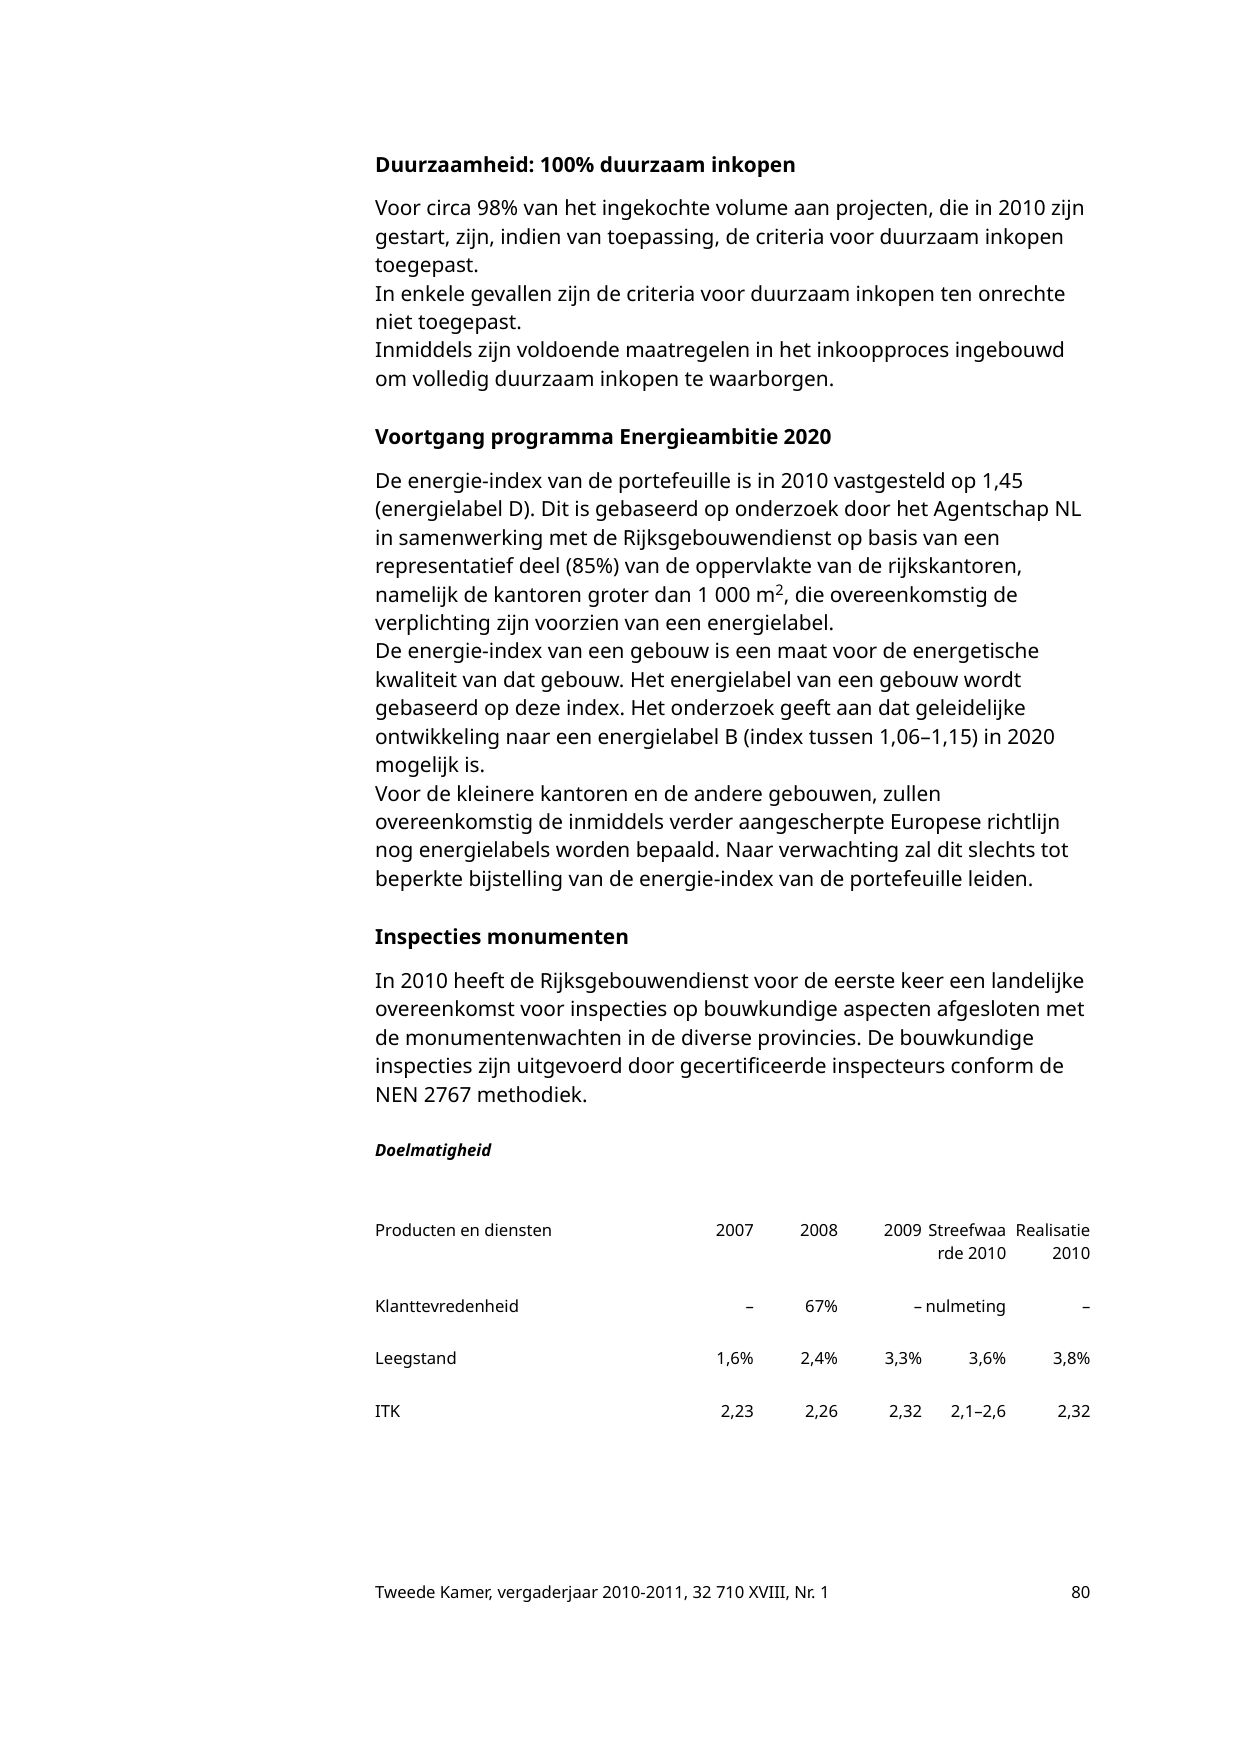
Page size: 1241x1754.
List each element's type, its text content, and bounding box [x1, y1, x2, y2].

text In 2010 heeft de Rijksgebouwendienst voor de eerste keer een landelijke overeenkomst voor inspecties op bouwkundige aspecten afgesloten met de monumentenwachten in de diverse provincies. De bouwkundige inspecties zijn uitgevoerd door gecertificeerde inspecteurs conform de NEN 2767 methodiek. [375, 966, 1090, 1108]
table_cell [838, 1452, 922, 1511]
table_header Streefwaarde 2010 [922, 1219, 1006, 1294]
text Inmiddels zijn voldoende maatregelen in het inkoopproces ingebouwd om volledig duurzaam inkopen te waarborgen. [375, 336, 1090, 392]
text De energie-index van een gebouw is een maat voor de energetische kwaliteit van dat gebouw. Het energielabel van een gebouw wordt gebaseerd op deze index. Het onderzoek geeft aan dat geleidelijke ontwikkeling naar een energielabel B (index tussen 1,06–1,15) in 2020 mogelijk is. [375, 637, 1090, 779]
text Voor de kleinere kantoren en de andere gebouwen, zullen overeenkomstig de inmiddels verder aangescherpte Europese richtlijn nog energielabels worden bepaald. Naar verwachting zal dit slechts tot beperkte bijstelling van de energie-index van de portefeuille leiden. [375, 779, 1090, 892]
table_cell – [669, 1294, 753, 1347]
text Voor circa 98% van het ingekochte volume aan projecten, die in 2010 zijn gestart, zijn, indien van toepassing, de criteria voor duurzaam inkopen toegepast. [375, 193, 1090, 279]
table_header Realisatie 2010 [1006, 1219, 1090, 1294]
table_cell [754, 1452, 838, 1511]
table_cell 67% [754, 1294, 838, 1347]
table_cell [1006, 1452, 1090, 1511]
table_cell 2,26 [754, 1400, 838, 1452]
table_cell Leegstand [375, 1347, 669, 1399]
text Duurzaamheid: 100% duurzaam inkopen [375, 150, 1090, 178]
table_cell 3,8% [1006, 1347, 1090, 1399]
table_cell 3,6% [922, 1347, 1006, 1399]
table_cell [922, 1452, 1006, 1511]
table_cell – [1006, 1294, 1090, 1347]
text Inspecties monumenten [375, 922, 1090, 951]
table_header 2007 [669, 1219, 753, 1294]
table_cell 2,32 [1006, 1400, 1090, 1452]
table_cell – [838, 1294, 922, 1347]
table_cell 3,3% [838, 1347, 922, 1399]
table_cell 2,4% [754, 1347, 838, 1399]
table_cell 2,32 [838, 1400, 922, 1452]
table_cell nulmeting [922, 1294, 1006, 1347]
table_cell ITK [375, 1400, 669, 1452]
text In enkele gevallen zijn de criteria voor duurzaam inkopen ten onrechte niet toegepast. [375, 279, 1090, 336]
table_cell 1,6% [669, 1347, 753, 1399]
table_cell [375, 1452, 669, 1511]
table_cell 2,1–2,6 [922, 1400, 1006, 1452]
table_header 2008 [754, 1219, 838, 1294]
table_cell 2,23 [669, 1400, 753, 1452]
table_cell [669, 1452, 753, 1511]
table_cell Klanttevredenheid [375, 1294, 669, 1347]
table_header 2009 [838, 1219, 922, 1294]
text Doelmatigheid [375, 1138, 1090, 1161]
text Voortgang programma Energieambitie 2020 [375, 422, 1090, 451]
table_header Producten en diensten [375, 1219, 669, 1294]
text De energie-index van de portefeuille is in 2010 vastgesteld op 1,45 (energielabel D). Dit is gebaseerd op onderzoek door het Agentschap NL in samenwerking met de Rijksgebouwendienst op basis van een representatief deel (85%) van de oppervlakte van de rijkskantoren, namelijk de kantoren groter dan 1 000 m2, die overeenkomstig de verplichting zijn voorzien van een energielabel. [375, 466, 1090, 637]
